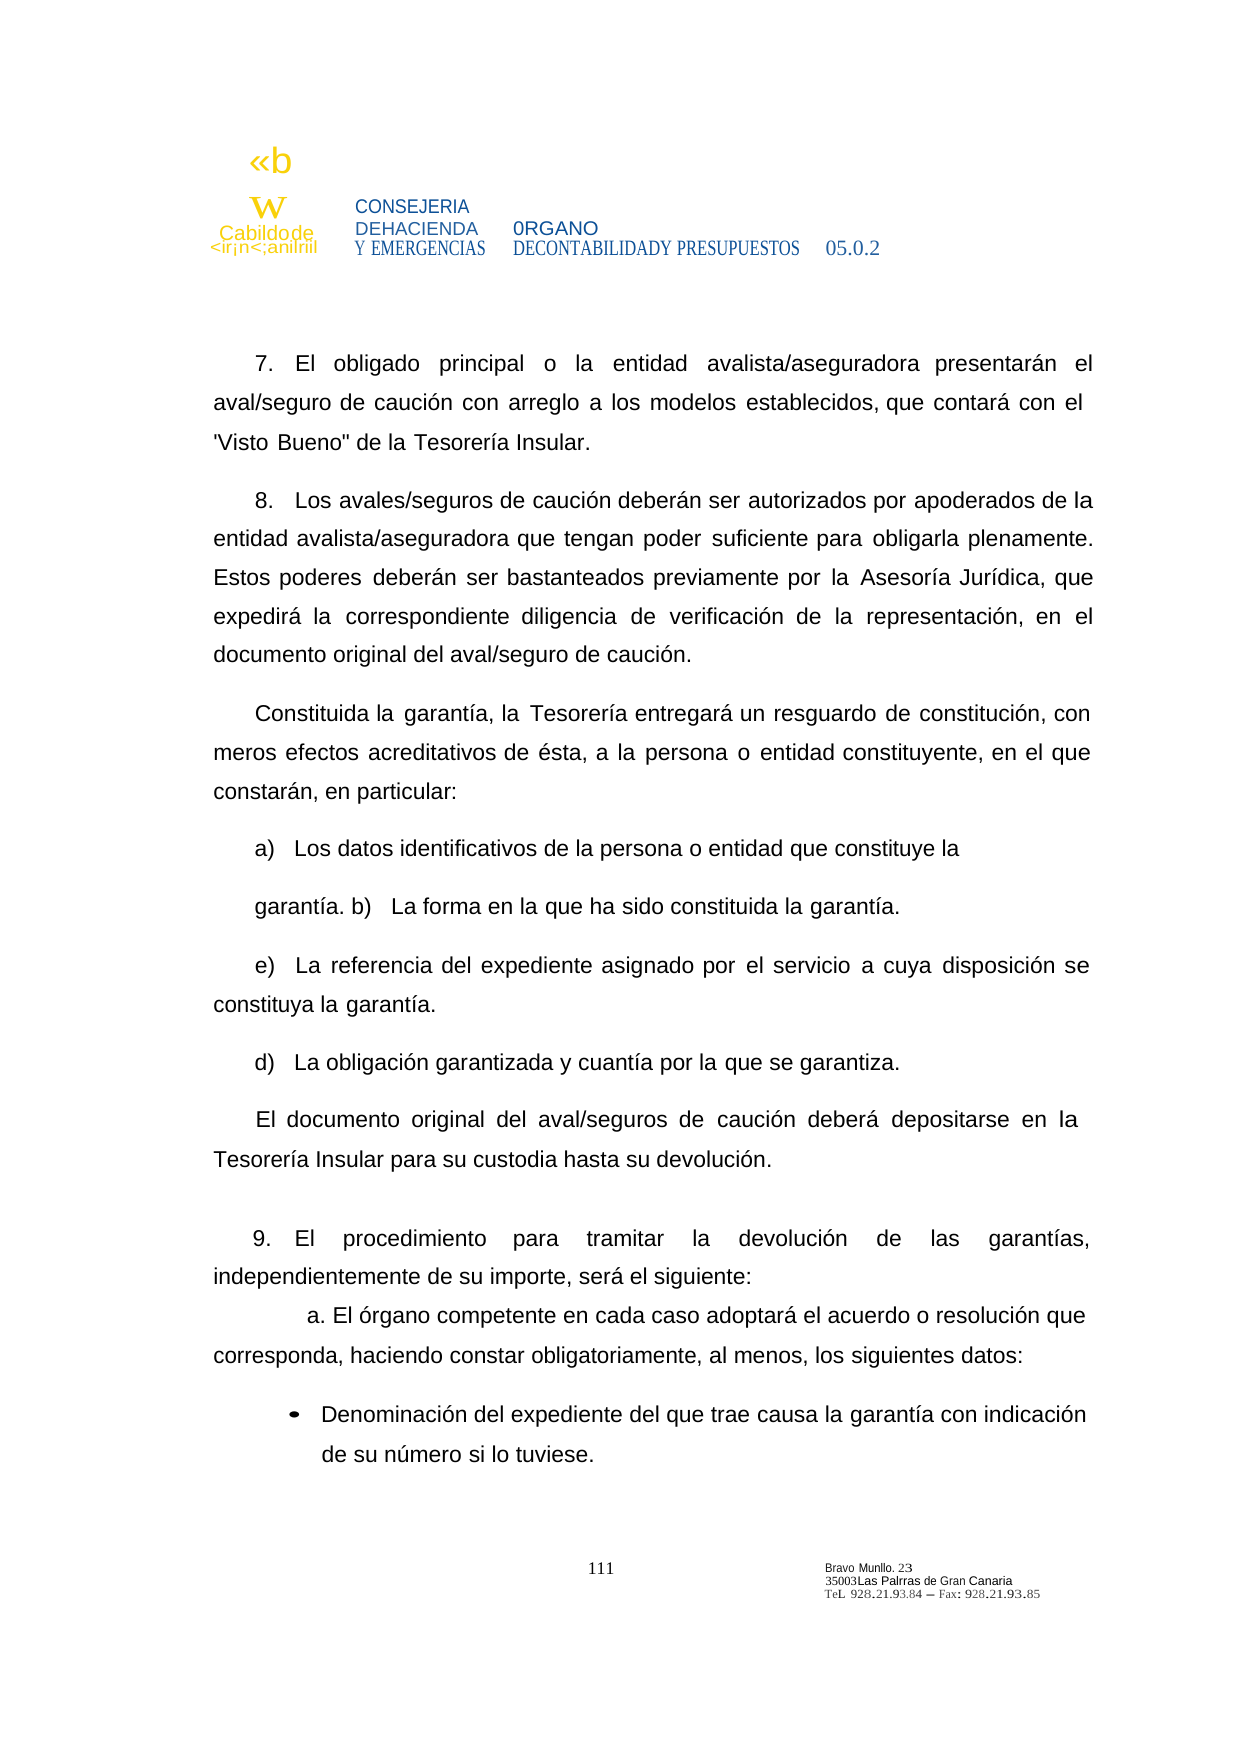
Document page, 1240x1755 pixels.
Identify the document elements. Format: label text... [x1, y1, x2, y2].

text 35003Las Palrras de Gran Canaria [825, 1577, 1240, 1588]
text 7. El obligado principal o la entidad avalista/aseguradora presentarán el aval/seguro de caución con arreglo a los modelos establecidos, que contará con el [213, 350, 1093, 415]
text 9. El procedimiento para tramitar la devolución de las garantías, independientemente de su importe, será el siguiente: [213, 1225, 1091, 1289]
text • Denominación del expediente del que trae causa la garantía con indicación de su número si lo tuviese. [288, 1388, 1091, 1467]
text El documento original del aval/seguros de caución deberá depositarse en la [255, 1106, 1240, 1133]
text e) La referencia del expediente asignado por el servicio a cuya disposición se constituya la garantía. [213, 952, 1089, 1017]
text a. El órgano competente en cada caso adoptará el acuerdo o resolución que corresponda, haciendo constar obligatoriamente, al menos, los siguientes datos: [213, 1302, 1087, 1368]
text 111 Bravo Munllo. 23 [588, 1558, 1240, 1577]
text TeL 928.21.93.84 - Fax: 928.21.93.85 [824, 1588, 1240, 1601]
text a) Los datos identificativos de la persona o entidad que constituye la garantía. b) La forma en la que ha sido constituida la garantía. [254, 835, 1056, 919]
text 'Visto Bueno" de la Tesorería Insular. [213, 428, 1240, 455]
text Tesorería Insular para su custodia hasta su devolución. [213, 1146, 1240, 1172]
text 8. Los avales/seguros de caución deberán ser autorizados por apoderados de la entidad avalista/aseguradora que tengan poder suficiente para obligarla plenamente. Estos poderes deberán ser bastanteados previamente por la Asesoría Jurídica, que expedirá la correspondiente diligencia de verificación de la representación, en el documento original del aval/seguro de caución. [213, 487, 1094, 668]
text d) La obligación garantizada y cuantía por la que se garantiza. [254, 1049, 1240, 1076]
text Constituida la garantía, la Tesorería entregará un resguardo de constitución, con meros efectos acreditativos de ésta, a la persona o entidad constituyente, en el que constarán, en particular: [213, 699, 1091, 804]
